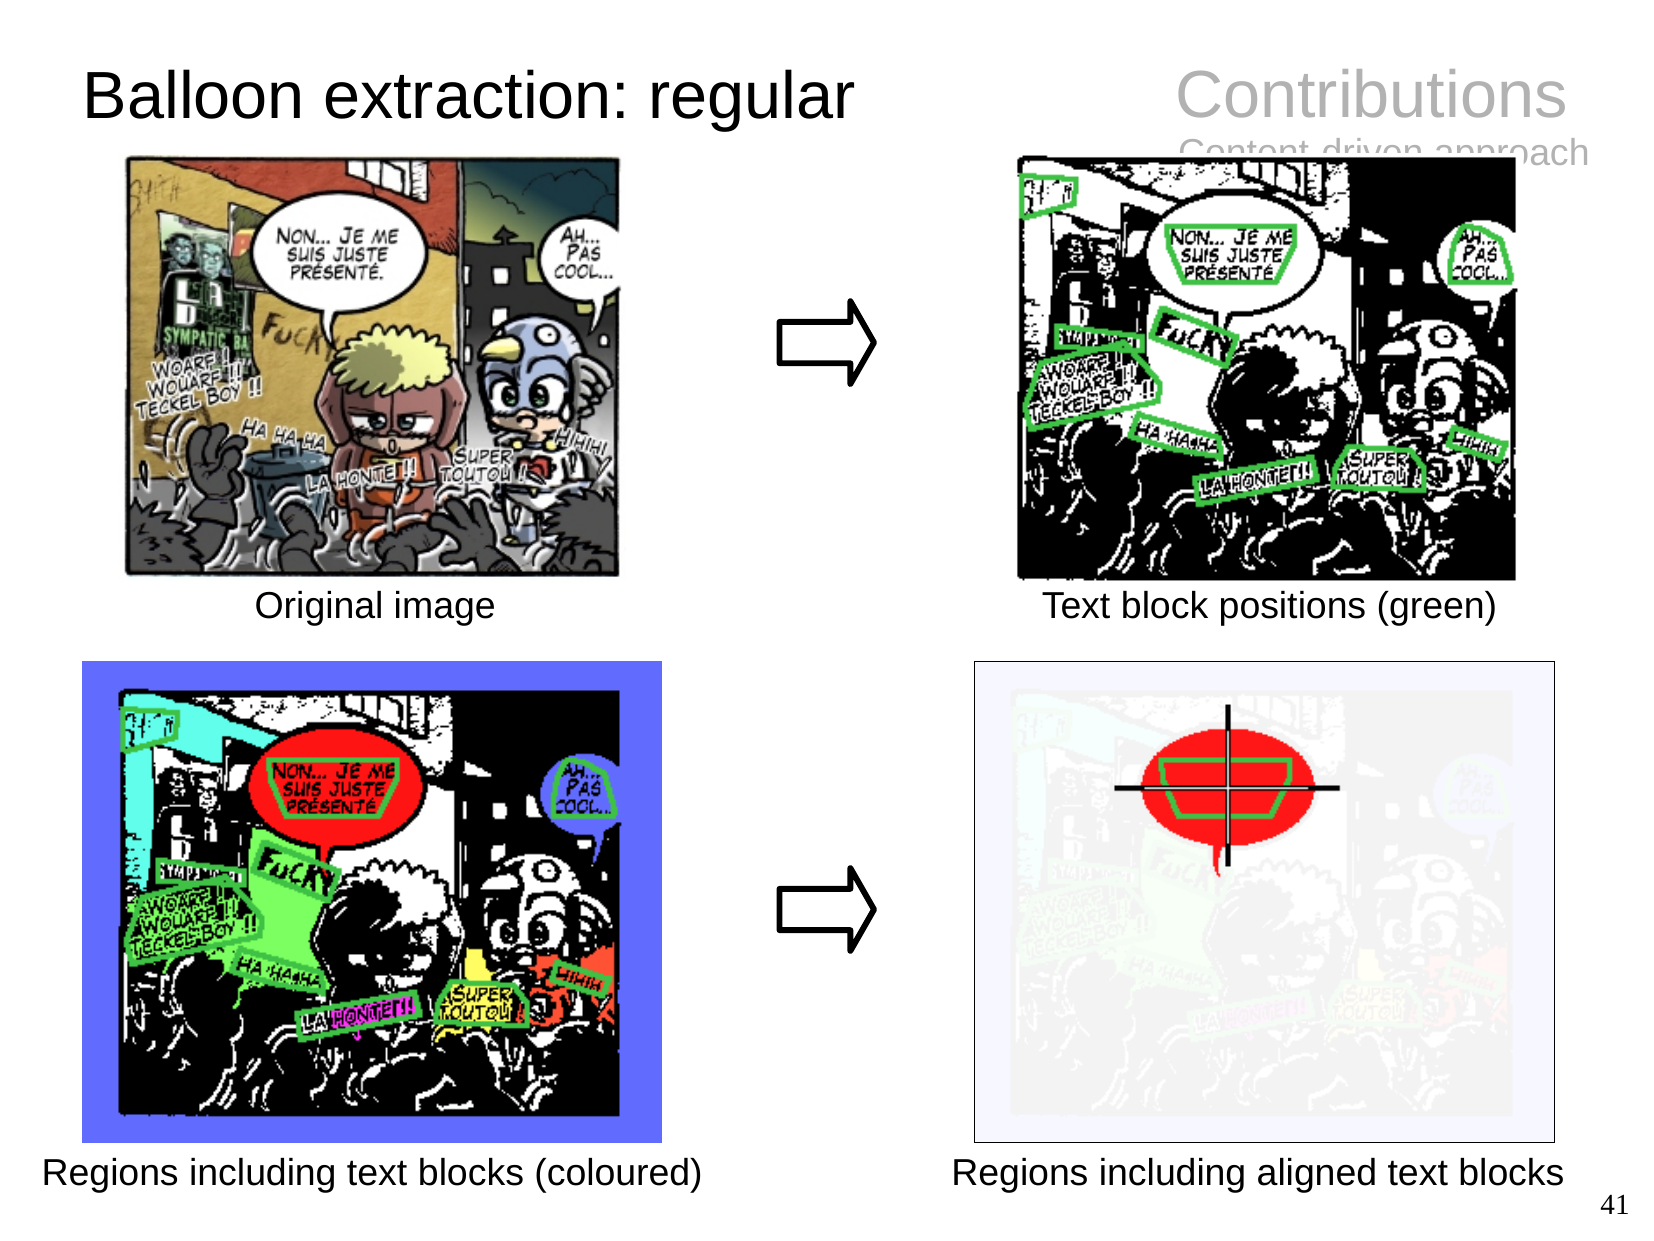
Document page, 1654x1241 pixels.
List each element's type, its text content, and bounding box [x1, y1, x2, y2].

picture [1015, 153, 1524, 577]
picture [82, 661, 662, 1143]
picture [118, 153, 626, 584]
text_box Original image [206, 577, 544, 635]
picture [974, 661, 1555, 1143]
text_box Text block positions (green) [1003, 577, 1536, 635]
text_box Regions including text blocks (coloured) [0, 1144, 745, 1202]
title Balloon extraction: regular [82, 49, 1571, 142]
text_box Regions including aligned text blocks [933, 1144, 1583, 1202]
